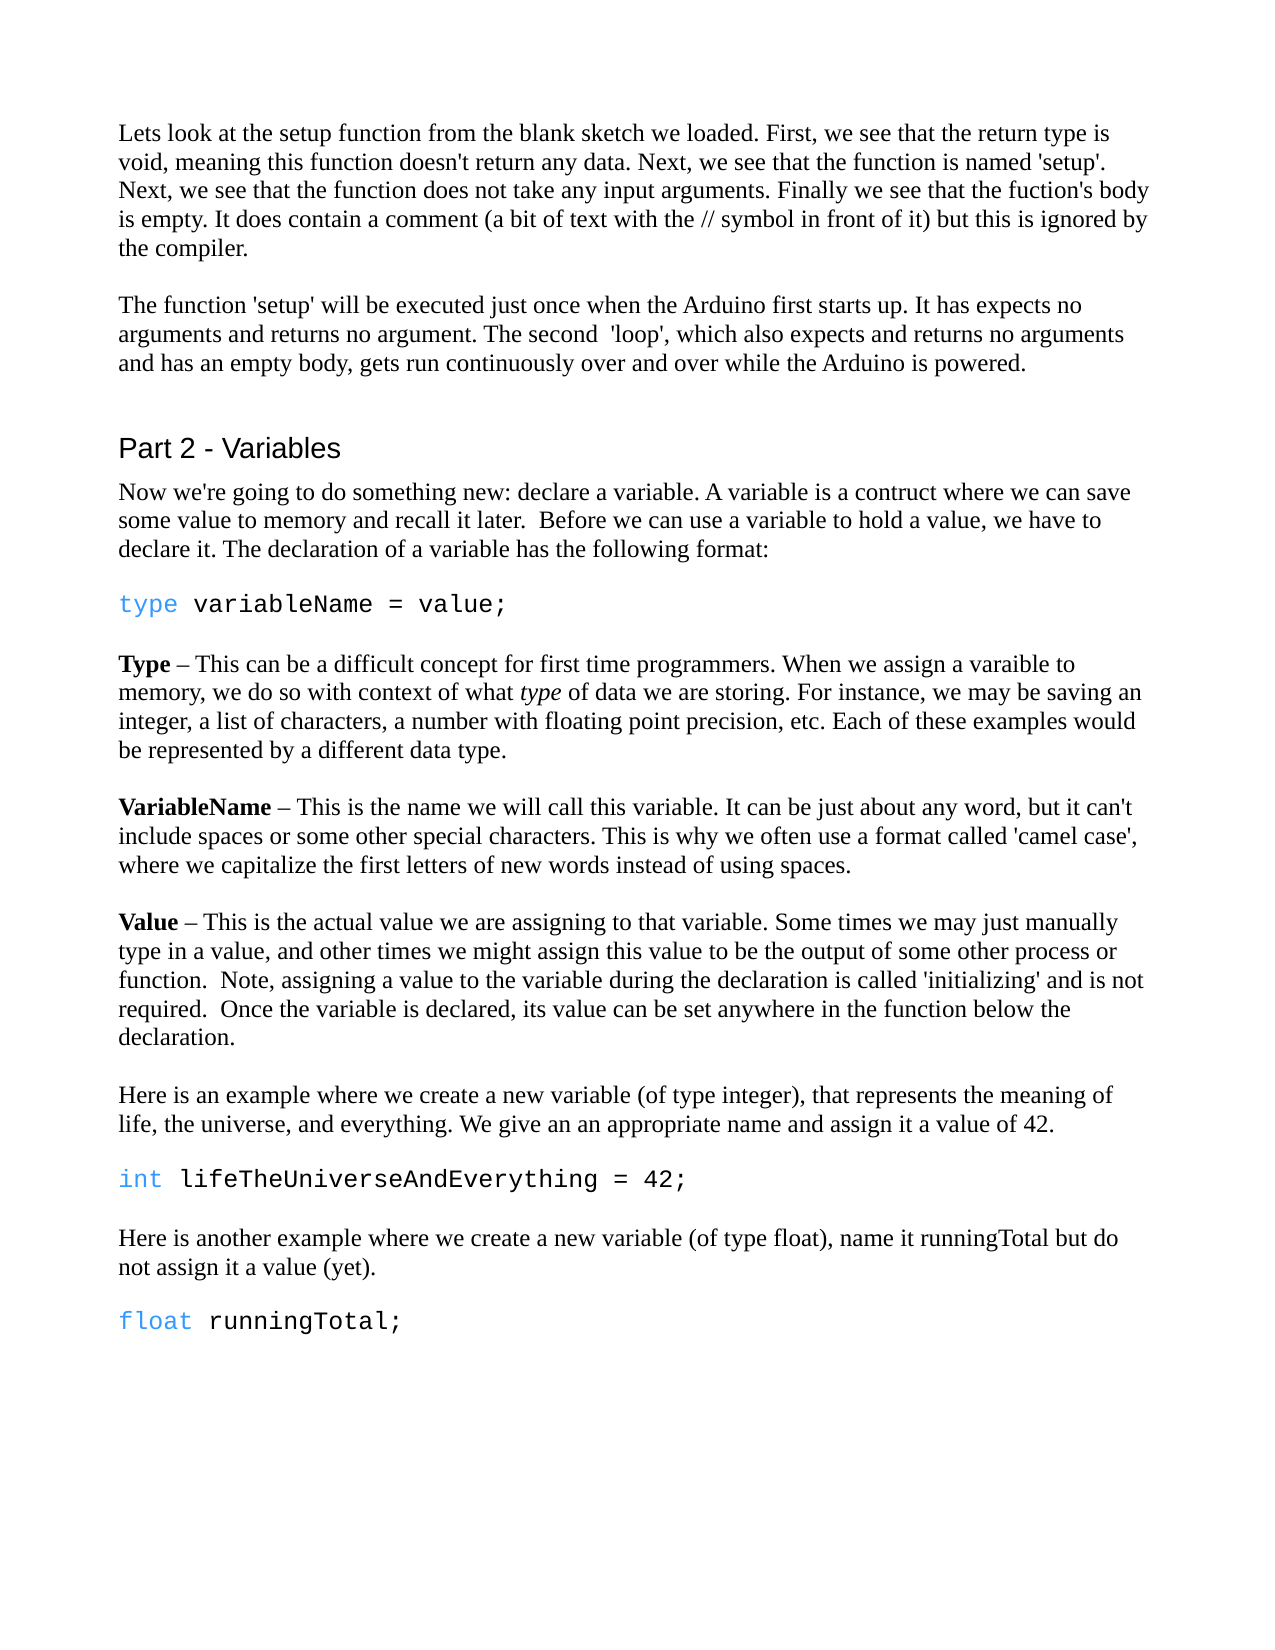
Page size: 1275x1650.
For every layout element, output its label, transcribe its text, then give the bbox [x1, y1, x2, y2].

text float runningTotal; [118, 1309, 1157, 1365]
text Now we're going to do something new: declare a variable. A variable is a contruct where we can save some value to memory and recall it later. Before we can use a variable to hold a value, we have to declare it. The declaration of a variable has the following format: type variableName = value; [118, 477, 1157, 620]
text Lets look at the setup function from the blank sketch we loaded. First, we see that the return type is void, meaning this function doesn't return any data. Next, we see that the function is named 'setup'. Next, we see that the function does not take any input arguments. Finally we see that the fuction's body is empty. It does contain a comment (a bit of text with the // symbol in front of it) but this is ignored by the compiler. The function 'setup' will be executed just once when the Arduino first starts up. It has expects no arguments and returns no argument. The second 'loop', which also expects and returns no arguments and has an empty body, gets run continuously over and over while the Arduino is powered. [118, 118, 1157, 406]
subtitle Part 2 - Variables [118, 431, 1157, 464]
text Type – This can be a difficult concept for first time programmers. When we assign a varaible to memory, we do so with context of what type of data we are storing. For instance, we may be saving an integer, a list of characters, a number with floating point precision, etc. Each of these examples would be represented by a different data type. VariableName – This is the name we will call this variable. It can be just about any word, but it can't include spaces or some other special characters. This is why we often use a format called 'camel case', where we capitalize the first letters of new words instead of using spaces. Value – This is the actual value we are assigning to that variable. Some times we may just manually type in a value, and other times we might assign this value to be the output of some other process or function. Note, assigning a value to the variable during the declaration is called 'initializing' and is not required. Once the variable is declared, its value can be set anywhere in the function below the declaration. Here is an example where we create a new variable (of type integer), that represents the meaning of life, the universe, and everything. We give an an appropriate name and assign it a value of 42. int lifeTheUniverseAndEverything = 42; [118, 649, 1157, 1194]
text Here is another example where we create a new variable (of type float), name it runningTotal but do not assign it a value (yet). [118, 1223, 1157, 1280]
